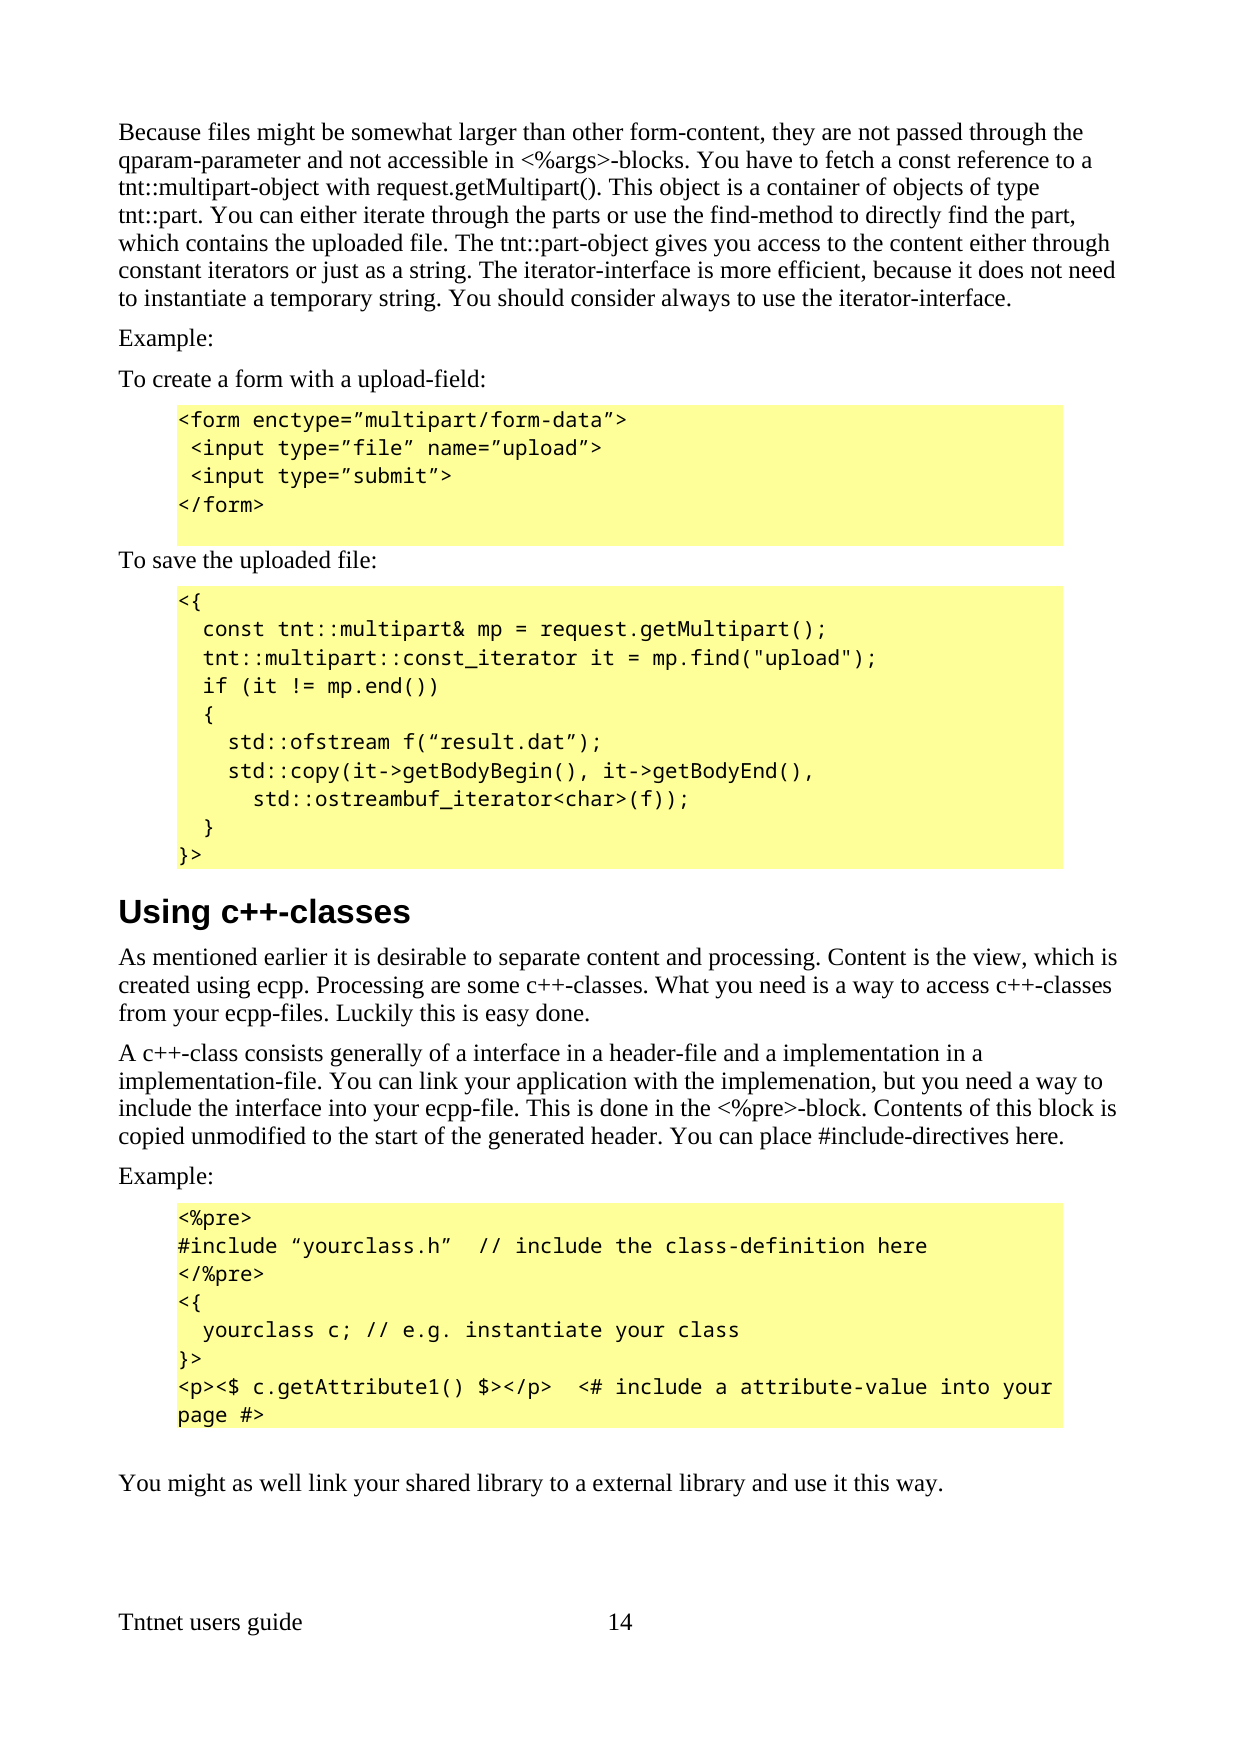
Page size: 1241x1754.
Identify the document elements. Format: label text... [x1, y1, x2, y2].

text <{ [177, 1287, 1063, 1316]
text <input type=”submit”> [177, 461, 1063, 490]
text Because files might be somewhat larger than other form-content, they are not passed through the qparam-parameter and not accessible in <%args>-blocks. You have to fetch a const reference to a tnt::multipart-object with request.getMultipart(). This object is a container of objects of type tnt::part. You can either iterate through the parts or use the find-method to directly find the part, which contains the uploaded file. The tnt::part-object gives you access to the content either through constant iterators or just as a string. The iterator-interface is more efficient, because it does not need to instantiate a temporary string. You should consider always to use the iterator-interface. [118, 118, 1122, 312]
text yourclass c; // e.g. instantiate your class [177, 1316, 1063, 1344]
text std::ostreambuf_iterator<char>(f)); [177, 784, 1063, 812]
text } [177, 812, 1063, 840]
text #include “yourclass.h” // include the class-definition here [177, 1231, 1063, 1259]
text Example: [118, 324, 1122, 352]
text if (it != mp.end()) [177, 671, 1063, 699]
text <%pre> [177, 1203, 1063, 1231]
text </%pre> [177, 1259, 1063, 1287]
text { [177, 699, 1063, 727]
text As mentioned earlier it is desirable to separate content and processing. Content is the view, which is created using ecpp. Processing are some c++-classes. What you need is a way to access c++-classes from your ecpp-files. Luckily this is easy done. [118, 943, 1122, 1027]
text <input type=”file” name=”upload”> [177, 433, 1063, 461]
text }> [177, 1344, 1063, 1372]
text <{ [177, 586, 1063, 614]
text To create a form with a upload-field: [118, 365, 1122, 392]
subtitle Using c++-classes [118, 894, 1122, 931]
text A c++-class consists generally of a interface in a header-file and a implementation in a implementation-file. You can link your application with the implemenation, but you need a way to include the interface into your ecpp-file. This is done in the <%pre>-block. Contents of this block is copied unmodified to the start of the generated header. You can place #include-directives here. [118, 1039, 1122, 1150]
text Example: [118, 1162, 1122, 1190]
text std::copy(it->getBodyBegin(), it->getBodyEnd(), [177, 756, 1063, 784]
text tnt::multipart::const_iterator it = mp.find("upload"); [177, 643, 1063, 671]
text <p><$ c.getAttribute1() $></p> <# include a attribute-value into your page #> [177, 1372, 1063, 1428]
text const tnt::multipart& mp = request.getMultipart(); [177, 614, 1063, 643]
text To save the uploaded file: [118, 546, 1122, 574]
text <form enctype=”multipart/form-data”> [177, 405, 1063, 433]
text You might as well link your shared library to a external library and use it this way. [118, 1469, 1122, 1496]
text }> [177, 840, 1063, 869]
text std::ofstream f(“result.dat”); [177, 727, 1063, 756]
text </form> [177, 490, 1063, 518]
